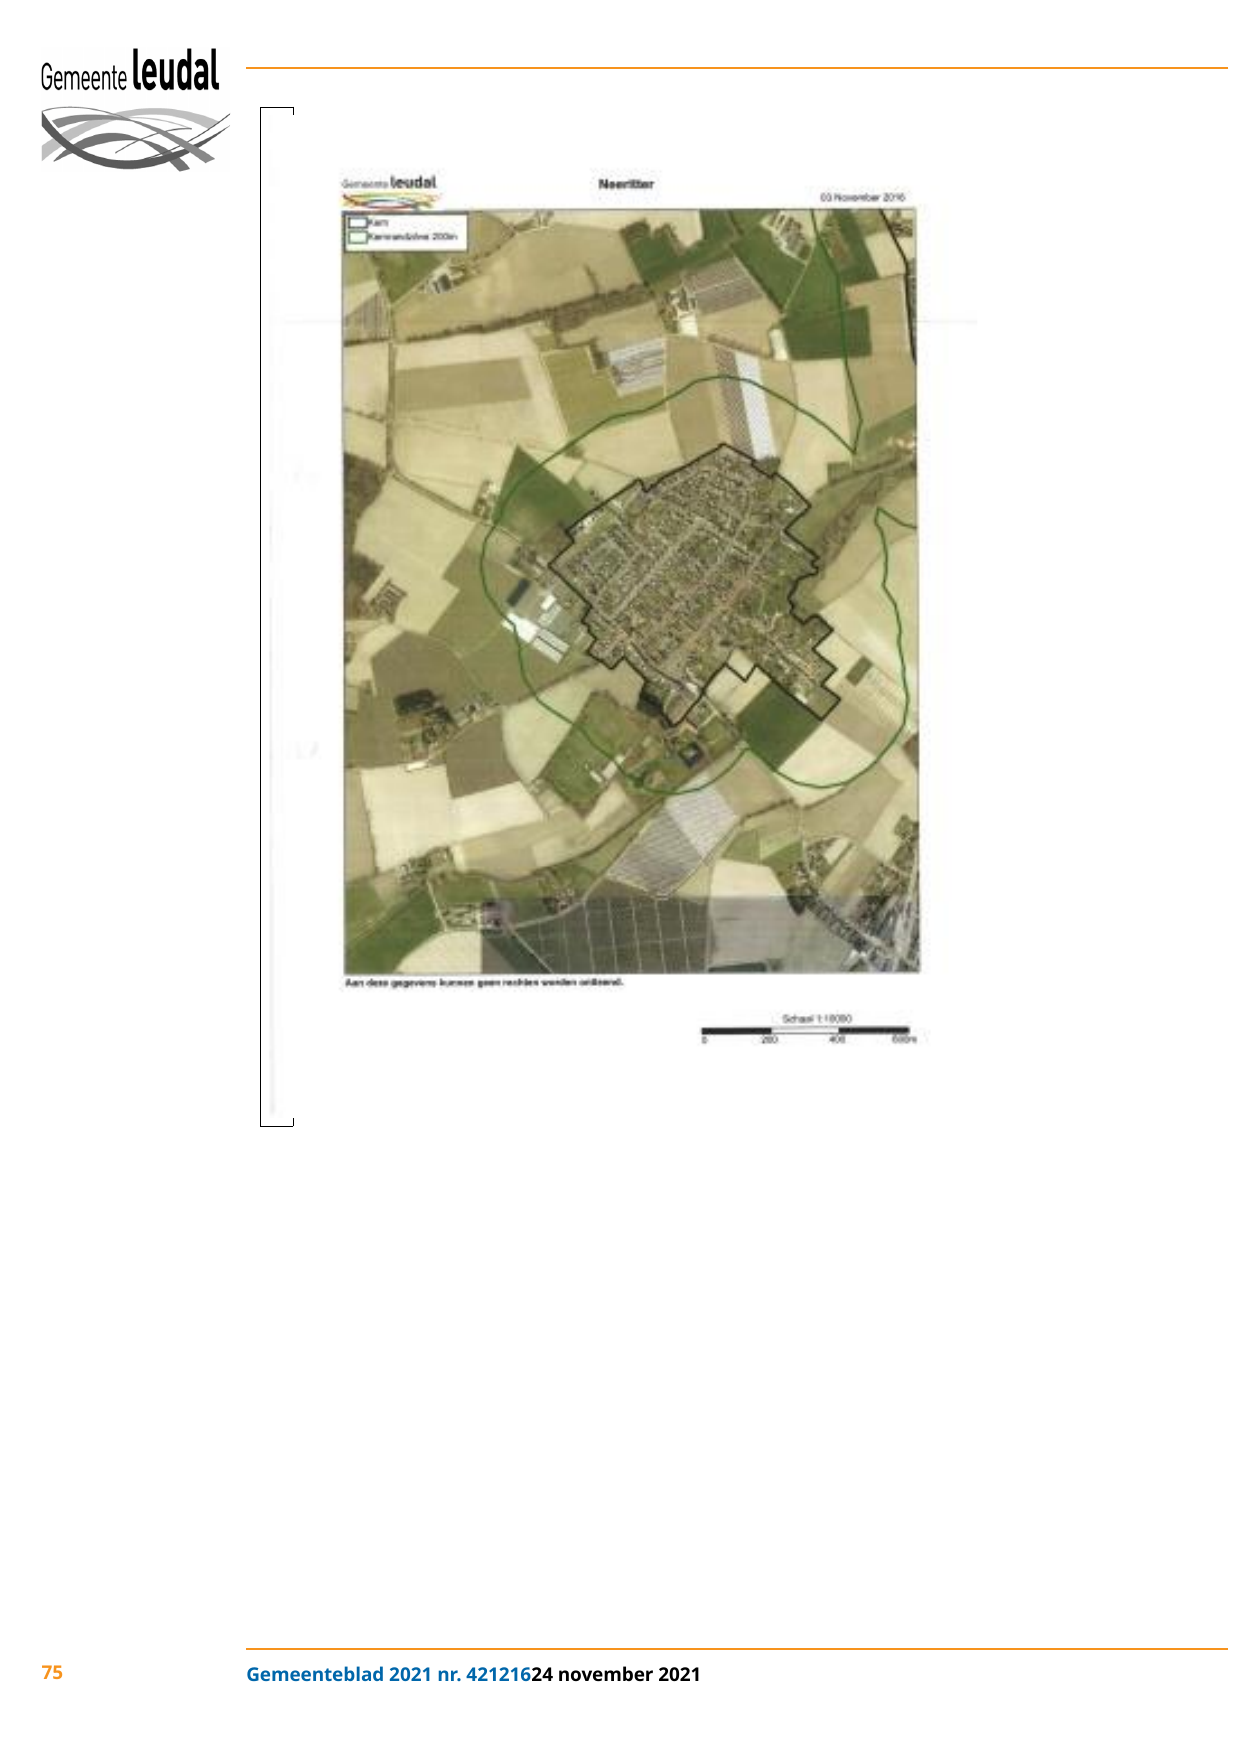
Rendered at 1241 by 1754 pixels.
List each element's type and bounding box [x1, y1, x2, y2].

picture [41, 47, 231, 172]
picture [268, 115, 978, 1118]
